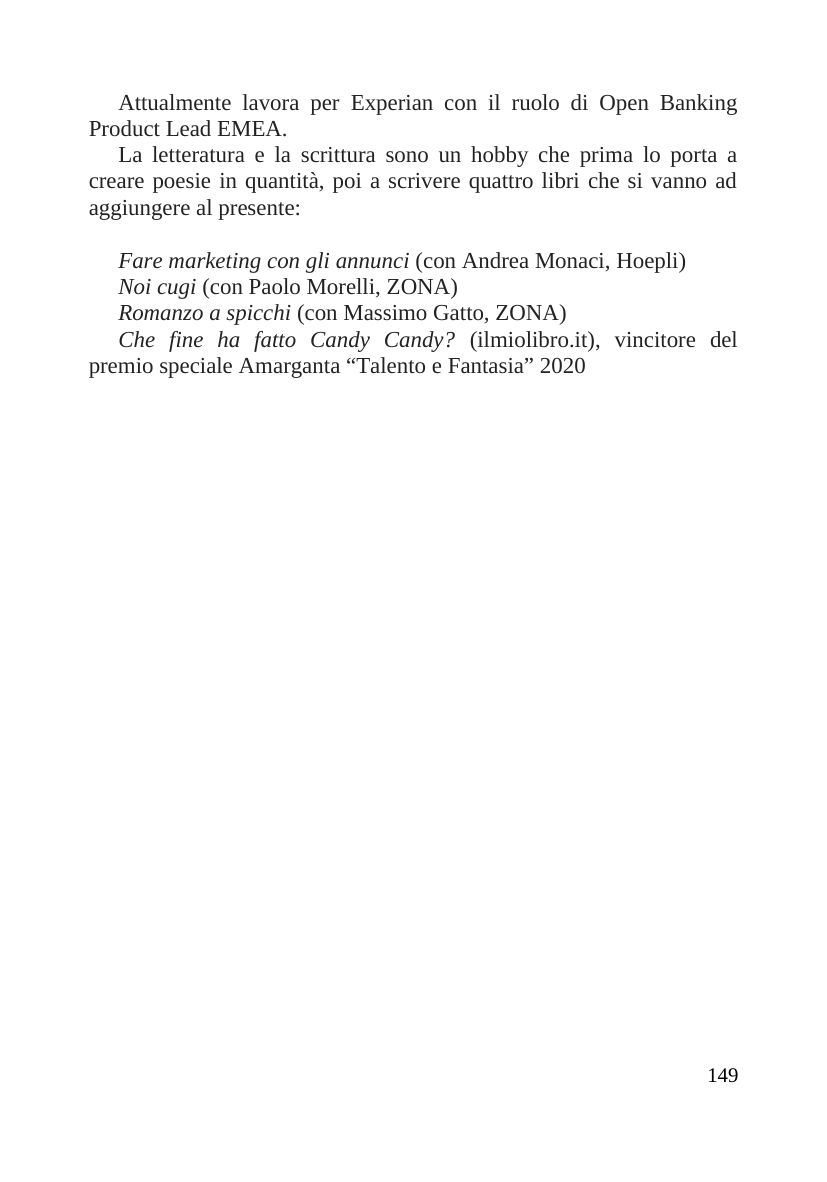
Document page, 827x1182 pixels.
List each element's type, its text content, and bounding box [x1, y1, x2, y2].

text Attualmente lavora per Experian con il ruolo di Open Banking Product Lead EMEA. [88, 88, 738, 141]
text Fare marketing con gli annunci (con Andrea Monaci, Hoepli) [88, 247, 738, 273]
text Noi cugi (con Paolo Morelli, ZONA) [88, 273, 738, 299]
text Che fine ha fatto Candy Candy? (ilmiolibro.it), vincitore del premio speciale Amarganta “Talento e Fantasia” 2020 [88, 326, 738, 378]
text La letteratura e la scrittura sono un hobby che prima lo porta a creare poesie in quantità, poi a scrivere quattro libri che si vanno ad aggiungere al presente: [88, 141, 738, 220]
text Romanzo a spicchi (con Massimo Gatto, ZONA) [88, 299, 738, 326]
